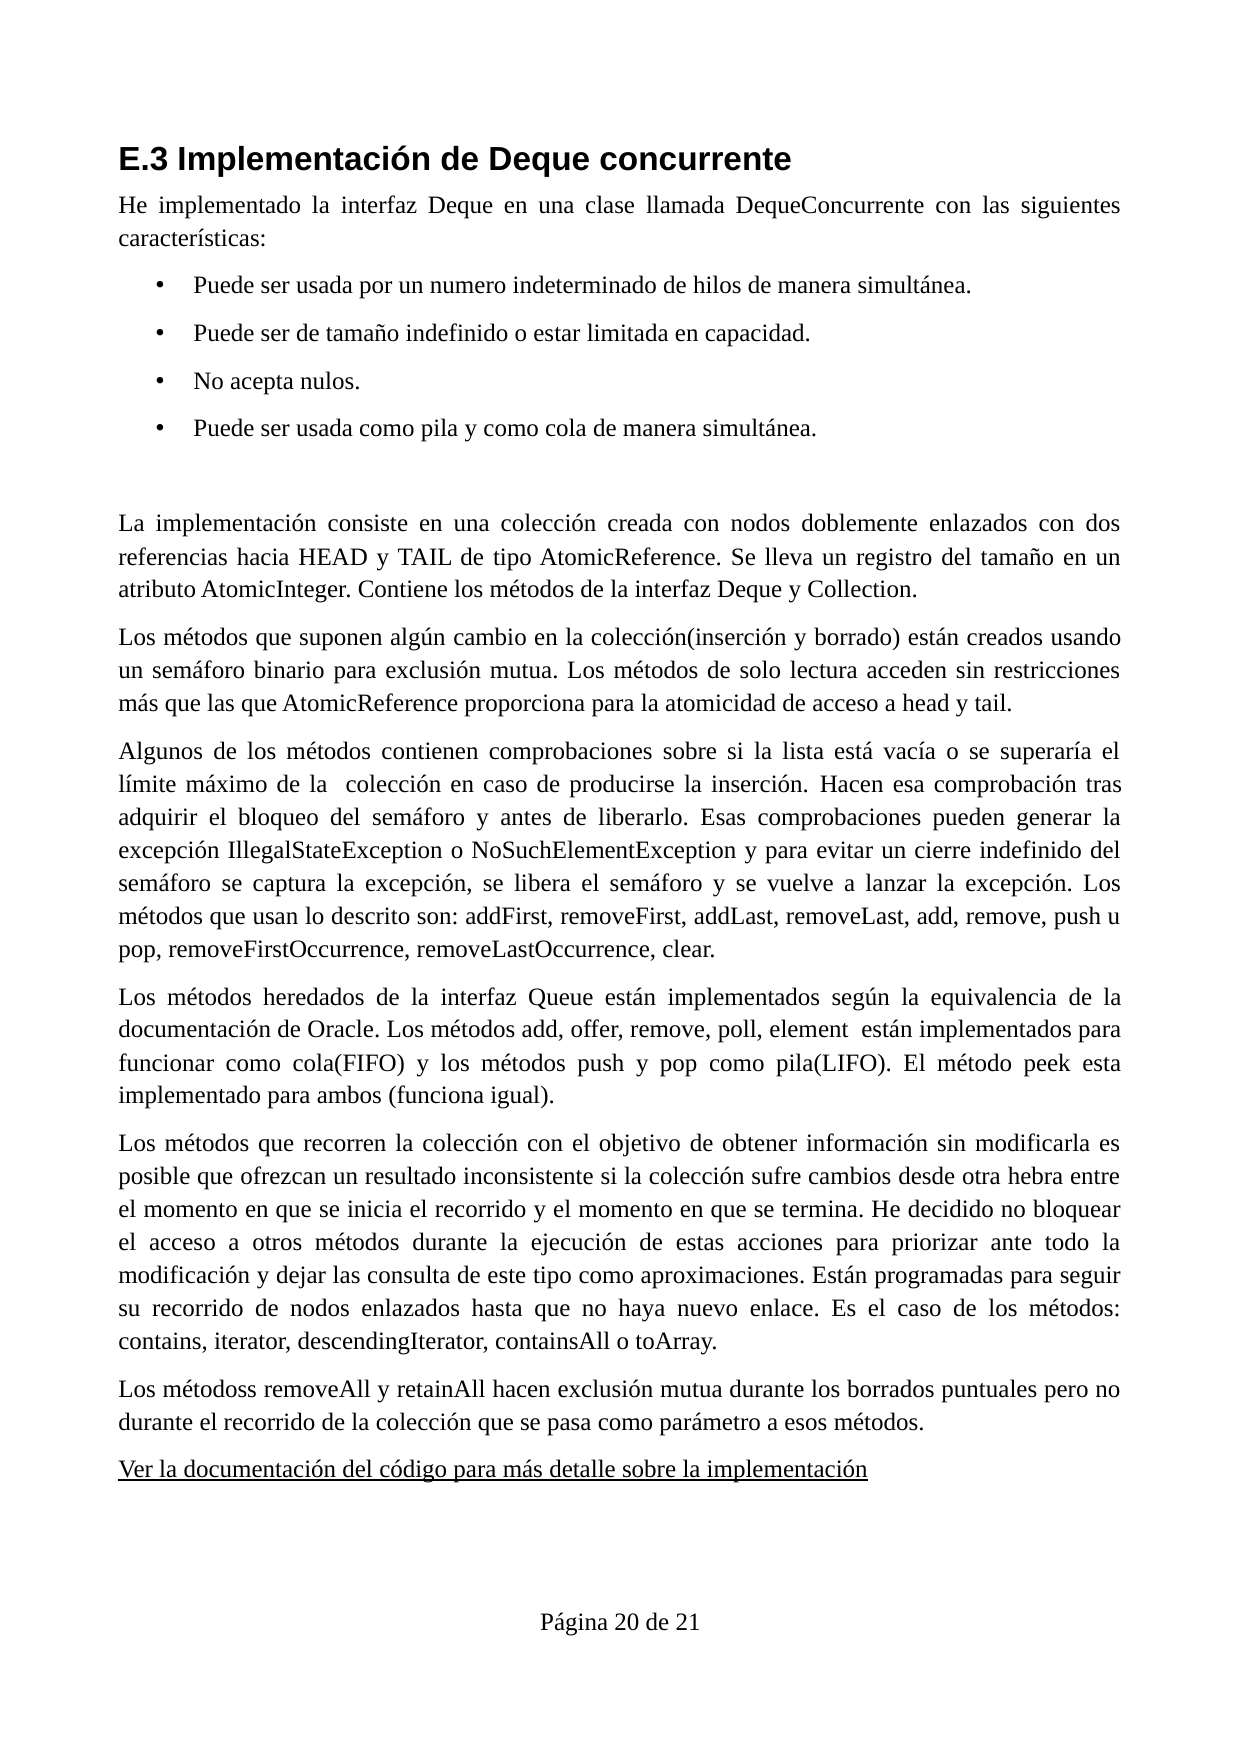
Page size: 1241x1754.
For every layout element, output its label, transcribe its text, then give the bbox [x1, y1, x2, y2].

list Puede ser usada como pila y como cola de manera simultánea. [156, 413, 1122, 442]
list Puede ser usada por un numero indeterminado de hilos de manera simultánea. [156, 271, 1122, 299]
text La implementación consiste en una colección creada con nodos doblemente enlazados con dos referencias hacia HEAD y TAIL de tipo AtomicReference. Se lleva un registro del tamaño en un atributo AtomicInteger. Contiene los métodos de la interfaz Deque y Collection. [118, 508, 1122, 603]
text Los métodos heredados de la interfaz Queue están implementados según la equivalencia de la documentación de Oracle. Los métodos add, offer, remove, poll, element están implementados para funcionar como cola(FIFO) y los métodos push y pop como pila(LIFO). El método peek esta implementado para ambos (funciona igual). [118, 982, 1122, 1109]
text Los métodoss removeAll y retainAll hacen exclusión mutua durante los borrados puntuales pero no durante el recorrido de la colección que se pasa como parámetro a esos métodos. [118, 1374, 1122, 1436]
text Los métodos que recorren la colección con el objetivo de obtener información sin modificarla es posible que ofrezcan un resultado inconsistente si la colección sufre cambios desde otra hebra entre el momento en que se inicia el recorrido y el momento en que se termina. He decidido no bloquear el acceso a otros métodos durante la ejecución de estas acciones para priorizar ante todo la modificación y dejar las consulta de este tipo como aproximaciones. Están programadas para seguir su recorrido de nodos enlazados hasta que no haya nuevo enlace. Es el caso de los métodos: contains, iterator, descendingIterator, containsAll o toArray. [118, 1128, 1122, 1355]
list Puede ser de tamaño indefinido o estar limitada en capacidad. [156, 318, 1122, 347]
text He implementado la interfaz Deque en una clase llamada DequeConcurrente con las siguientes características: [118, 190, 1122, 252]
text Ver la documentación del código para más detalle sobre la implementación [118, 1454, 1122, 1483]
text Los métodos que suponen algún cambio en la colección(inserción y borrado) están creados usando un semáforo binario para exclusión mutua. Los métodos de solo lectura acceden sin restricciones más que las que AtomicReference proporciona para la atomicidad de acceso a head y tail. [118, 622, 1122, 717]
list No acepta nulos. [156, 366, 1122, 394]
subtitle E.3 Implementación de Deque concurrente [118, 139, 1122, 177]
text Algunos de los métodos contienen comprobaciones sobre si la lista está vacía o se superaría el límite máximo de la colección en caso de producirse la inserción. Hacen esa comprobación tras adquirir el bloqueo del semáforo y antes de liberarlo. Esas comprobaciones pueden generar la excepción IllegalStateException o NoSuchElementException y para evitar un cierre indefinido del semáforo se captura la excepción, se libera el semáforo y se vuelve a lanzar la excepción. Los métodos que usan lo descrito son: addFirst, removeFirst, addLast, removeLast, add, remove, push u pop, removeFirstOccurrence, removeLastOccurrence, clear. [118, 736, 1122, 963]
